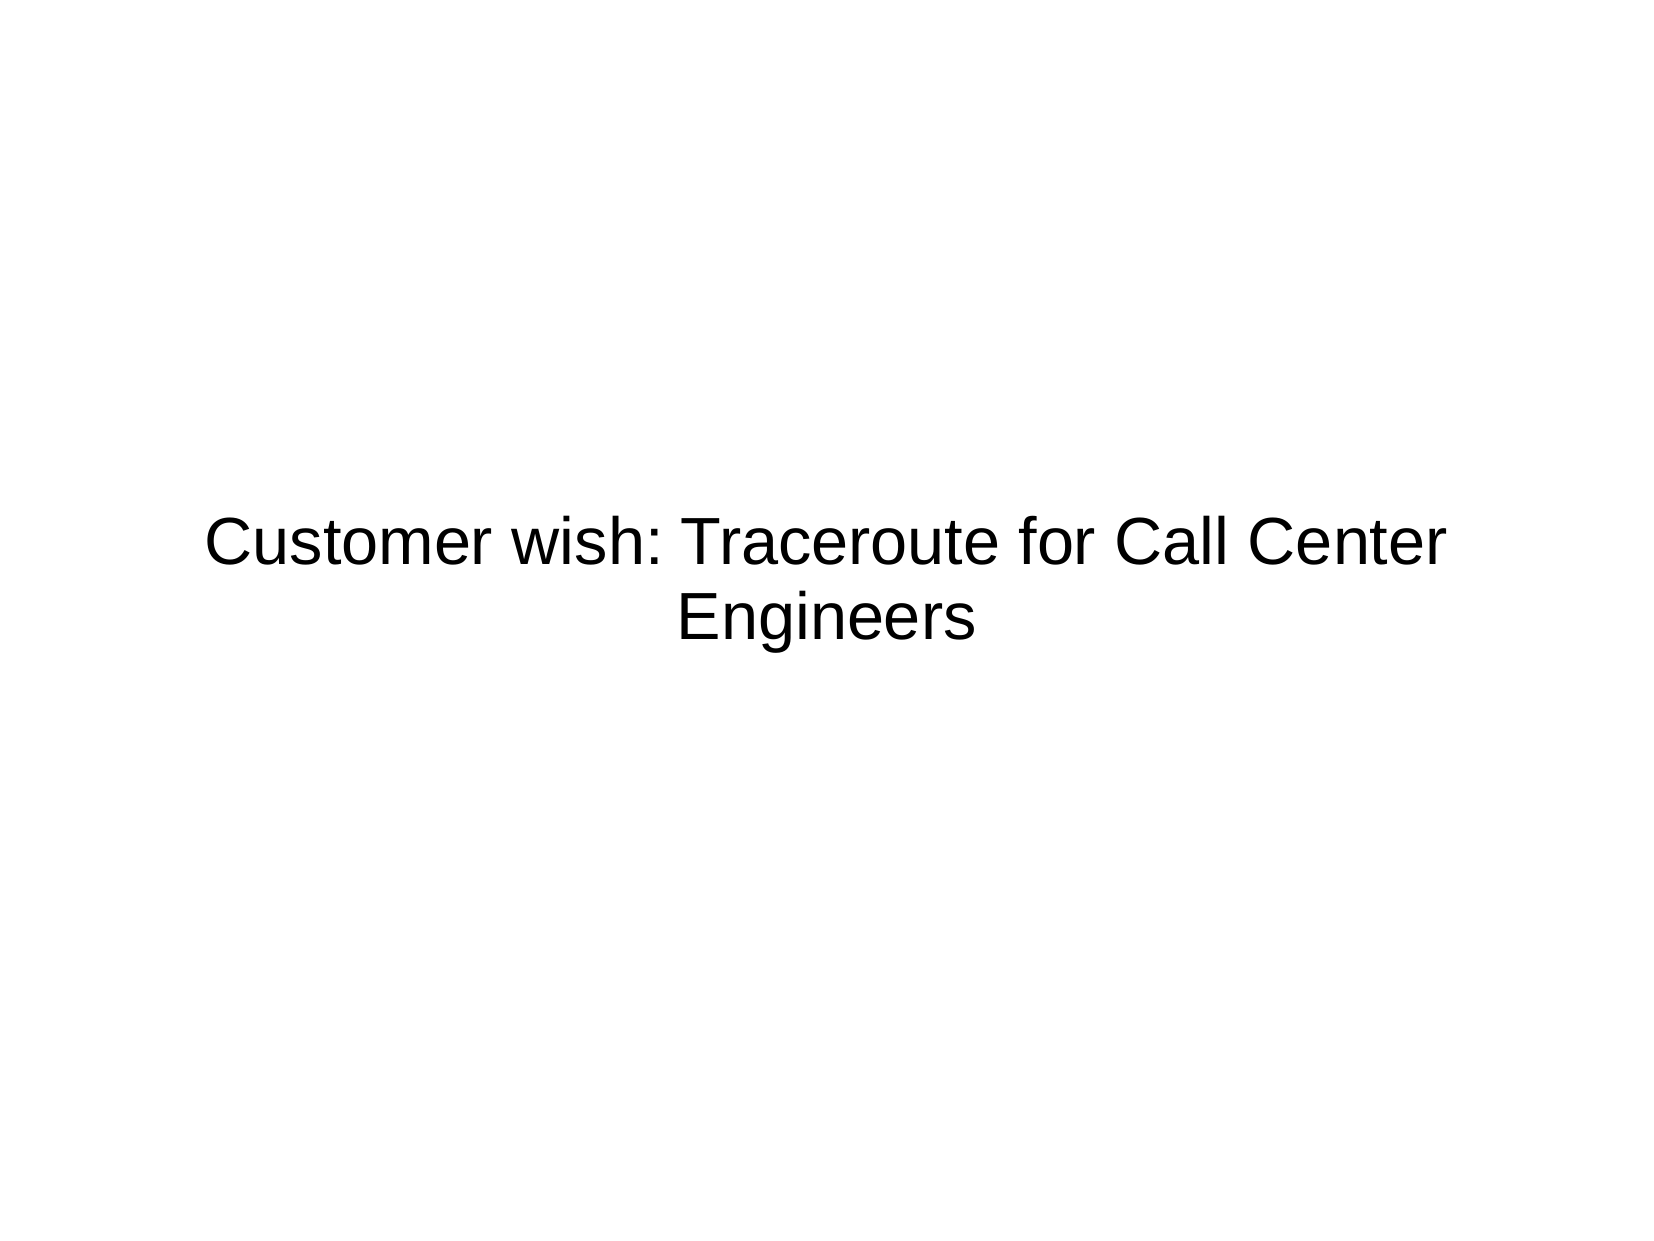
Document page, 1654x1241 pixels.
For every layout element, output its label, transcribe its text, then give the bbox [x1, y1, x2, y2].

subtitle Customer wish: Traceroute for Call Center Engineers [82, 49, 1571, 1109]
